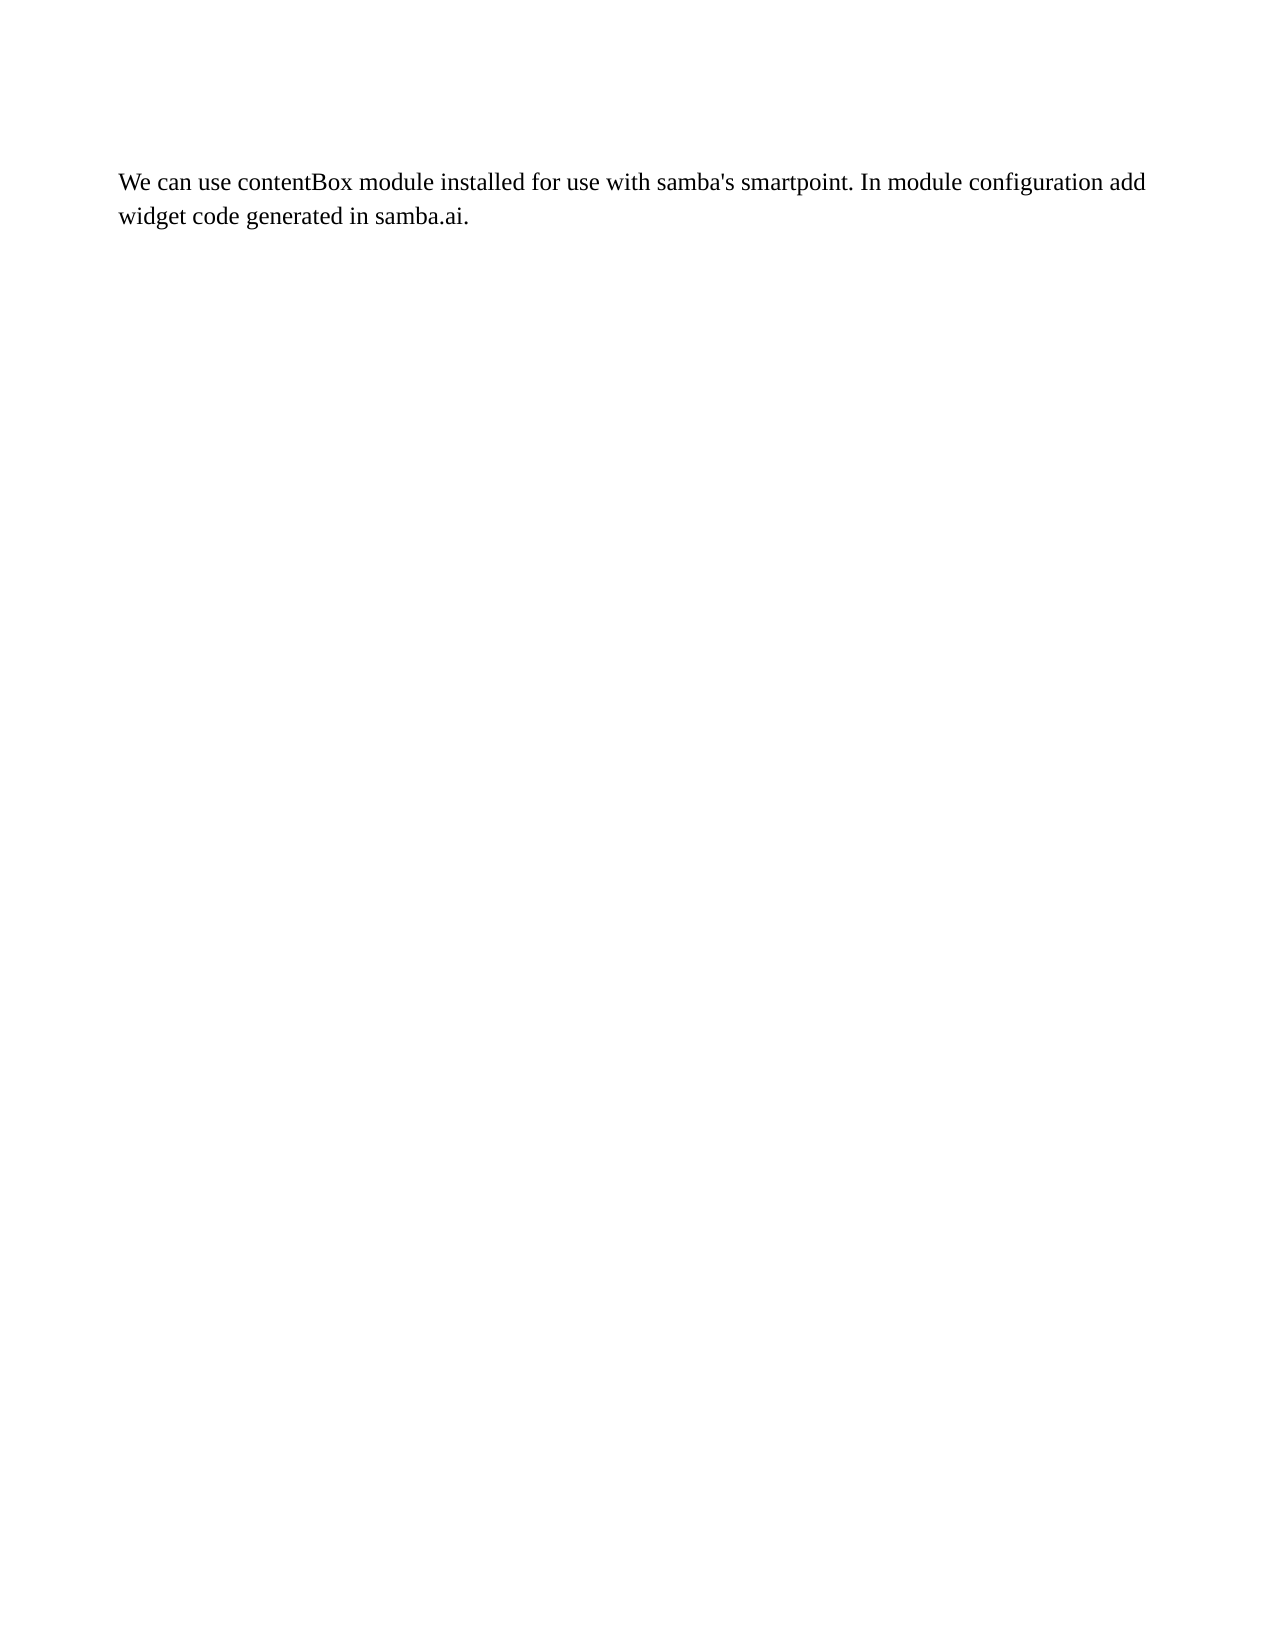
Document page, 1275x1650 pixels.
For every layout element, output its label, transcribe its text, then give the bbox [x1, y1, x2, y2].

text We can use contentBox module installed for use with samba's smartpoint. In module configuration add widget code generated in samba.ai. [118, 167, 1157, 230]
